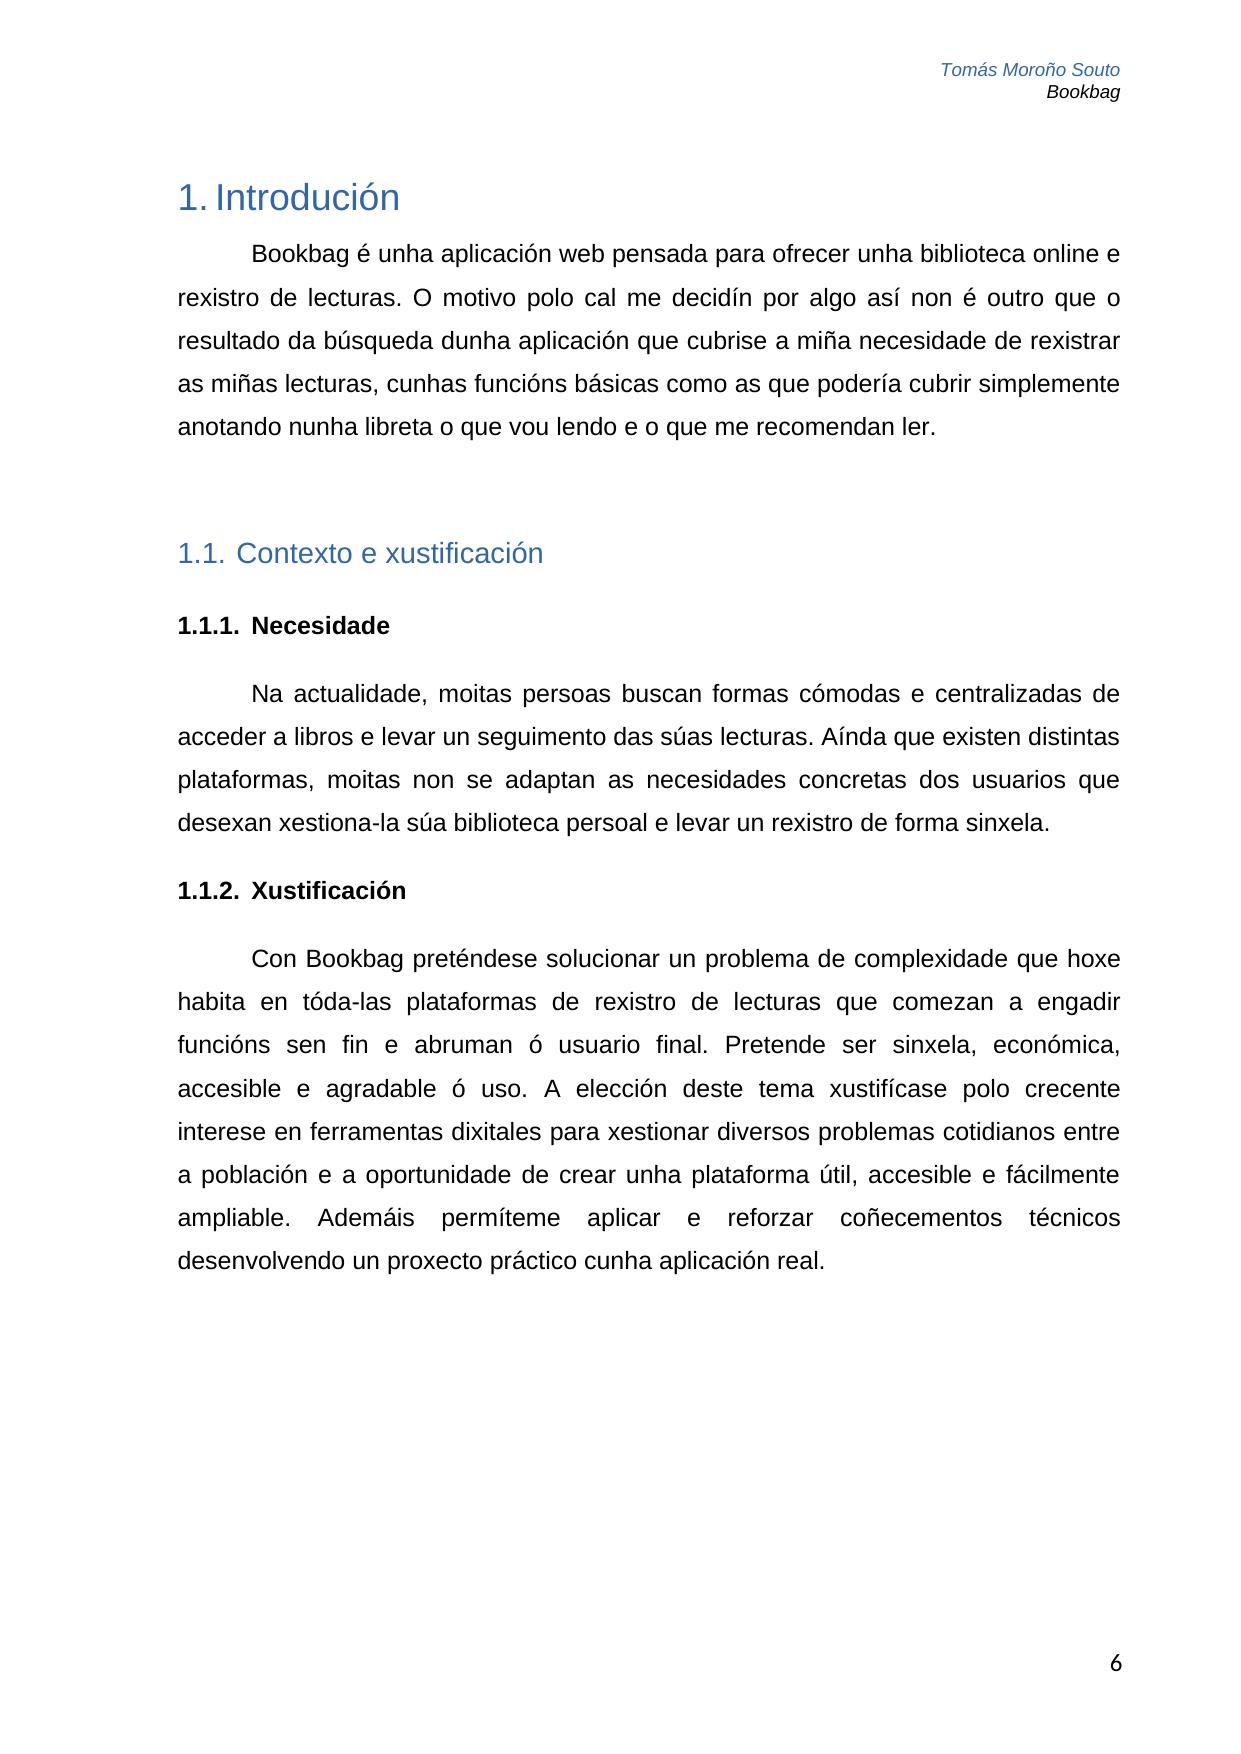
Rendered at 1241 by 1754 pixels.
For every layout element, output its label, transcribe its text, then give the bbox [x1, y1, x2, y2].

text Na actualidade, moitas persoas buscan formas cómodas e centralizadas de acceder a libros e levar un seguimento das súas lecturas. Aínda que existen distintas plataformas, moitas non se adaptan as necesidades concretas dos usuarios que desexan xestiona-la súa biblioteca persoal e levar un rexistro de forma sinxela. [177, 679, 1122, 837]
subtitle Necesidade [177, 611, 1122, 639]
subtitle Contexto e xustificación [177, 536, 1122, 569]
text Bookbag é unha aplicación web pensada para ofrecer unha biblioteca online e rexistro de lecturas. O motivo polo cal me decidín por algo así non é outro que o resultado da búsqueda dunha aplicación que cubrise a miña necesidade de rexistrar as miñas lecturas, cunhas funcións básicas como as que podería cubrir simplemente anotando nunha libreta o que vou lendo e o que me recomendan ler. [177, 239, 1122, 441]
text Con Bookbag preténdese solucionar un problema de complexidade que hoxe habita en tóda-las plataformas de rexistro de lecturas que comezan a engadir funcións sen fin e abruman ó usuario final. Pretende ser sinxela, económica, accesible e agradable ó uso. A elección deste tema xustifícase polo crecente interese en ferramentas dixitales para xestionar diversos problemas cotidianos entre a población e a oportunidade de crear unha plataforma útil, accesible e fácilmente ampliable. Ademáis permíteme aplicar e reforzar coñecementos técnicos desenvolvendo un proxecto práctico cunha aplicación real. [177, 944, 1122, 1275]
subtitle Xustificación [177, 876, 1122, 905]
subtitle Introdución [177, 175, 1122, 218]
